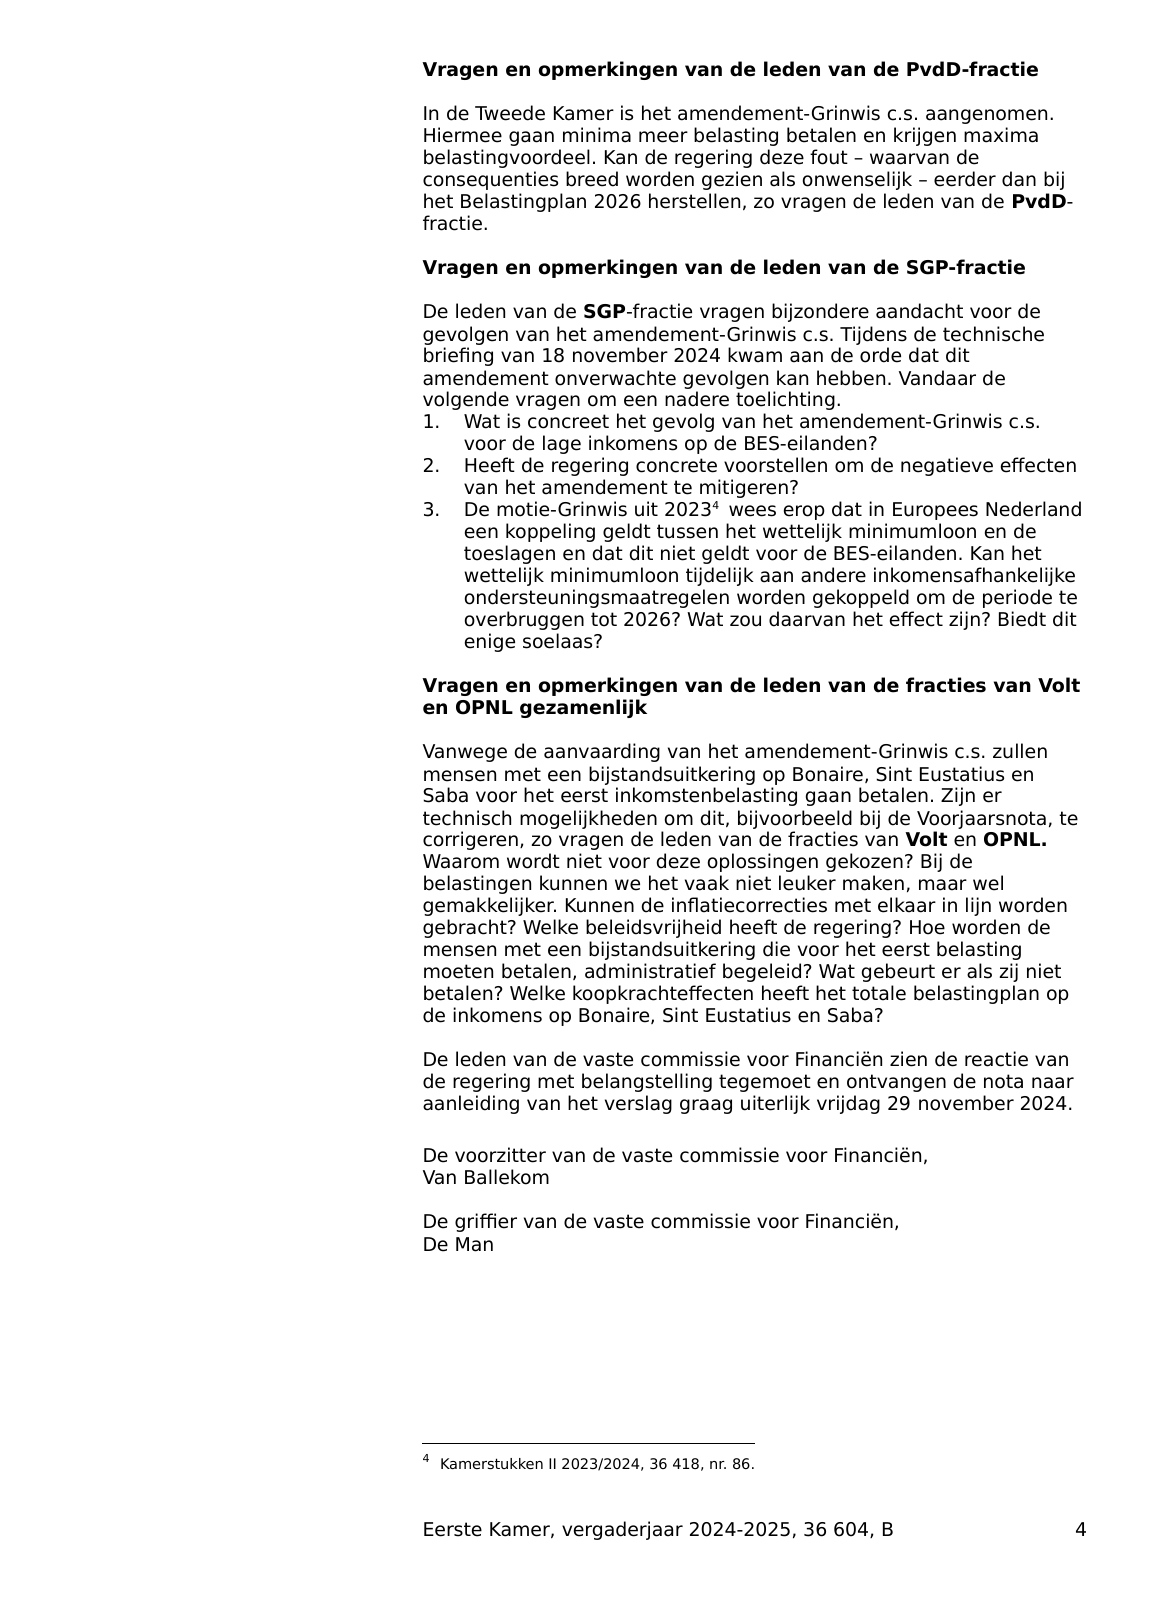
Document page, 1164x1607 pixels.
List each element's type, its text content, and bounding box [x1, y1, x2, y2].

text Vanwege de aanvaarding van het amendement-Grinwis c.s. zullen mensen met een bijstandsuitkering op Bonaire, Sint Eustatius en Saba voor het eerst inkomstenbelasting gaan betalen. Zijn er technisch mogelijkheden om dit, bijvoorbeeld bij de Voorjaarsnota, te corrigeren, zo vragen de leden van de fracties van Volt en OPNL. Waarom wordt niet voor deze oplossingen gekozen? Bij de belastingen kunnen we het vaak niet leuker maken, maar wel gemakkelijker. Kunnen de inflatiecorrecties met elkaar in lijn worden gebracht? Welke beleidsvrijheid heeft de regering? Hoe worden de mensen met een bijstandsuitkering die voor het eerst belasting moeten betalen, administratief begeleid? Wat gebeurt er als zij niet betalen? Welke koopkrachteffecten heeft het totale belastingplan op de inkomens op Bonaire, Sint Eustatius en Saba? [422, 741, 1087, 1027]
subtitle Vragen en opmerkingen van de leden van de PvdD-fractie [422, 59, 1087, 81]
subtitle Vragen en opmerkingen van de leden van de SGP-fractie [422, 257, 1087, 279]
text In de Tweede Kamer is het amendement-Grinwis c.s. aangenomen. Hiermee gaan minima meer belasting betalen en krijgen maxima belastingvoordeel. Kan de regering deze fout – waarvan de consequenties breed worden gezien als onwenselijk – eerder dan bij het Belastingplan 2026 herstellen, zo vragen de leden van de PvdD-fractie. [422, 103, 1087, 235]
text De leden van de SGP-fractie vragen bijzondere aandacht voor de gevolgen van het amendement-Grinwis c.s. Tijdens de technische briefing van 18 november 2024 kwam aan de orde dat dit amendement onverwachte gevolgen kan hebben. Vandaar de volgende vragen om een nadere toelichting. [422, 301, 1087, 411]
text De leden van de vaste commissie voor Financiën zien de reactie van de regering met belangstelling tegemoet en ontvangen de nota naar aanleiding van het verslag graag uiterlijk vrijdag 29 november 2024. [422, 1049, 1087, 1115]
text 3. De motie-Grinwis uit 2023 wees erop dat in Europees Nederland een koppeling geldt tussen het wettelijk minimumloon en de toeslagen en dat dit niet geldt voor de BES-eilanden. Kan het wettelijk minimumloon tijdelijk aan andere inkomensafhankelijke ondersteuningsmaatregelen worden gekoppeld om de periode te overbruggen tot 2026? Wat zou daarvan het effect zijn? Biedt dit enige soelaas? [422, 499, 1087, 653]
subtitle Vragen en opmerkingen van de leden van de fracties van Volt en OPNL gezamenlijk [422, 675, 1087, 719]
text Kamerstukken II 2023/2024, 36 418, nr. 86. [422, 1452, 1087, 1474]
text De voorzitter van de vaste commissie voor Financiën, Van Ballekom [422, 1145, 1087, 1189]
text 1. Wat is concreet het gevolg van het amendement-Grinwis c.s. voor de lage inkomens op de BES-eilanden? [422, 411, 1087, 455]
text 2. Heeft de regering concrete voorstellen om de negatieve effecten van het amendement te mitigeren? [422, 455, 1087, 499]
text De griffier van de vaste commissie voor Financiën, De Man [422, 1211, 1087, 1255]
